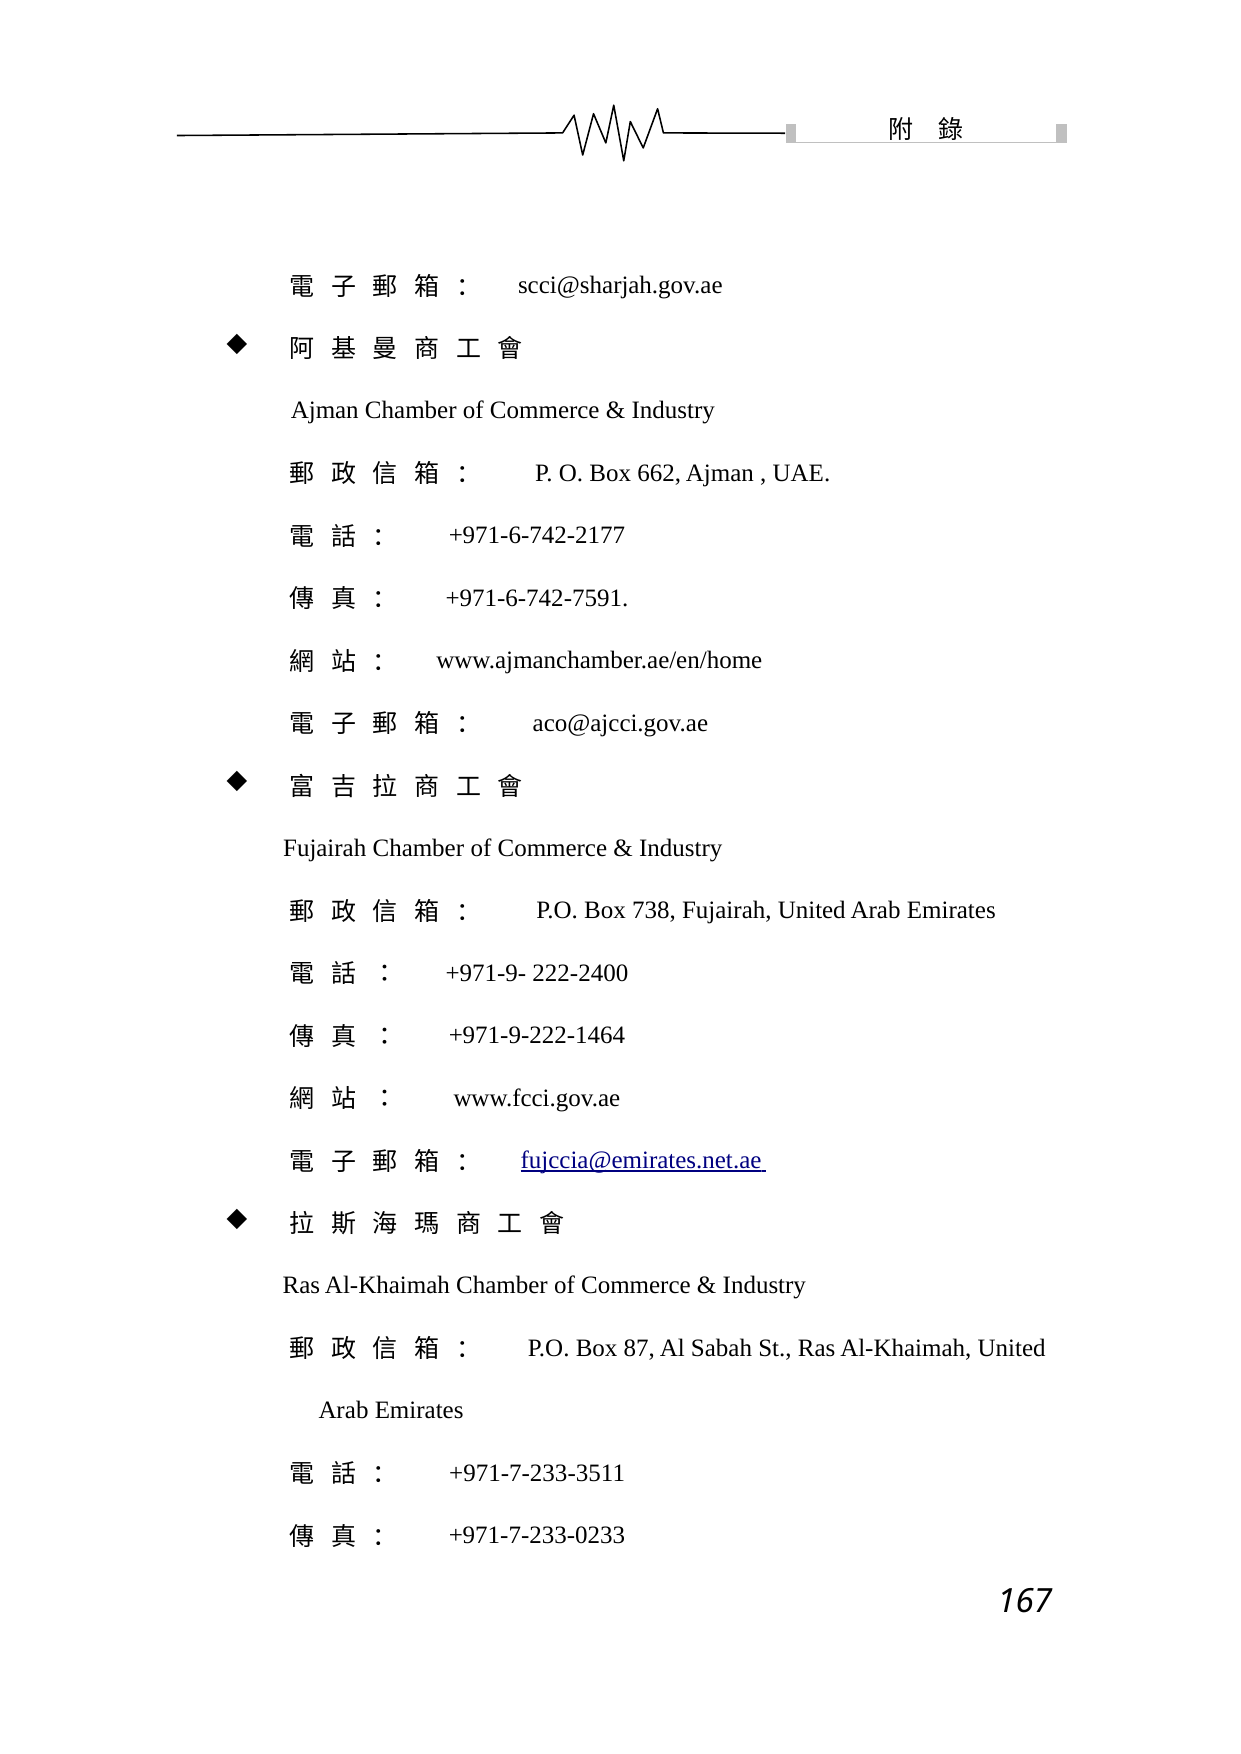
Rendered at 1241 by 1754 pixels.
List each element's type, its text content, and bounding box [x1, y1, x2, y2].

text 傳真：+971-7-233-0233 [207, 1493, 1058, 1555]
text Ras Al-Khaimah Chamber of Commerce & Industry [207, 1243, 1058, 1305]
text 電話：+971-7-233-3511 [207, 1430, 1058, 1493]
text 電子郵箱：scci@sharjah.gov.ae [207, 243, 1058, 305]
text 傳真：+971-6-742-7591. [207, 555, 1058, 618]
text 電話：+971-9- 222-2400 [207, 930, 1058, 993]
text  拉斯海瑪商工會 [207, 1180, 1058, 1243]
text 傳真：+971-9-222-1464 [207, 993, 1058, 1055]
text 電話：+971-6-742-2177 [207, 493, 1058, 555]
text Fujairah Chamber of Commerce & Industry [207, 805, 1058, 868]
text  富吉拉商工會 [207, 743, 1058, 805]
text 電子郵箱：aco@ajcci.gov.ae [207, 680, 1058, 743]
text Ajman Chamber of Commerce & Industry [207, 368, 1058, 430]
text 郵政信箱：P.O. Box 738, Fujairah, United Arab Emirates [207, 868, 1058, 930]
text 郵政信箱：P.O. Box 87, Al Sabah St., Ras Al-Khaimah, United Arab Emirates [207, 1305, 1058, 1430]
text 郵政信箱：P. O. Box 662, Ajman , UAE. [207, 430, 1058, 493]
text  阿基曼商工會 [207, 305, 1058, 368]
text 電子郵箱：fujccia@emirates.net.ae [207, 1118, 1058, 1180]
text 網站：www.fcci.gov.ae [207, 1055, 1058, 1118]
text 網站：www.ajmanchamber.ae/en/home [207, 618, 1058, 680]
